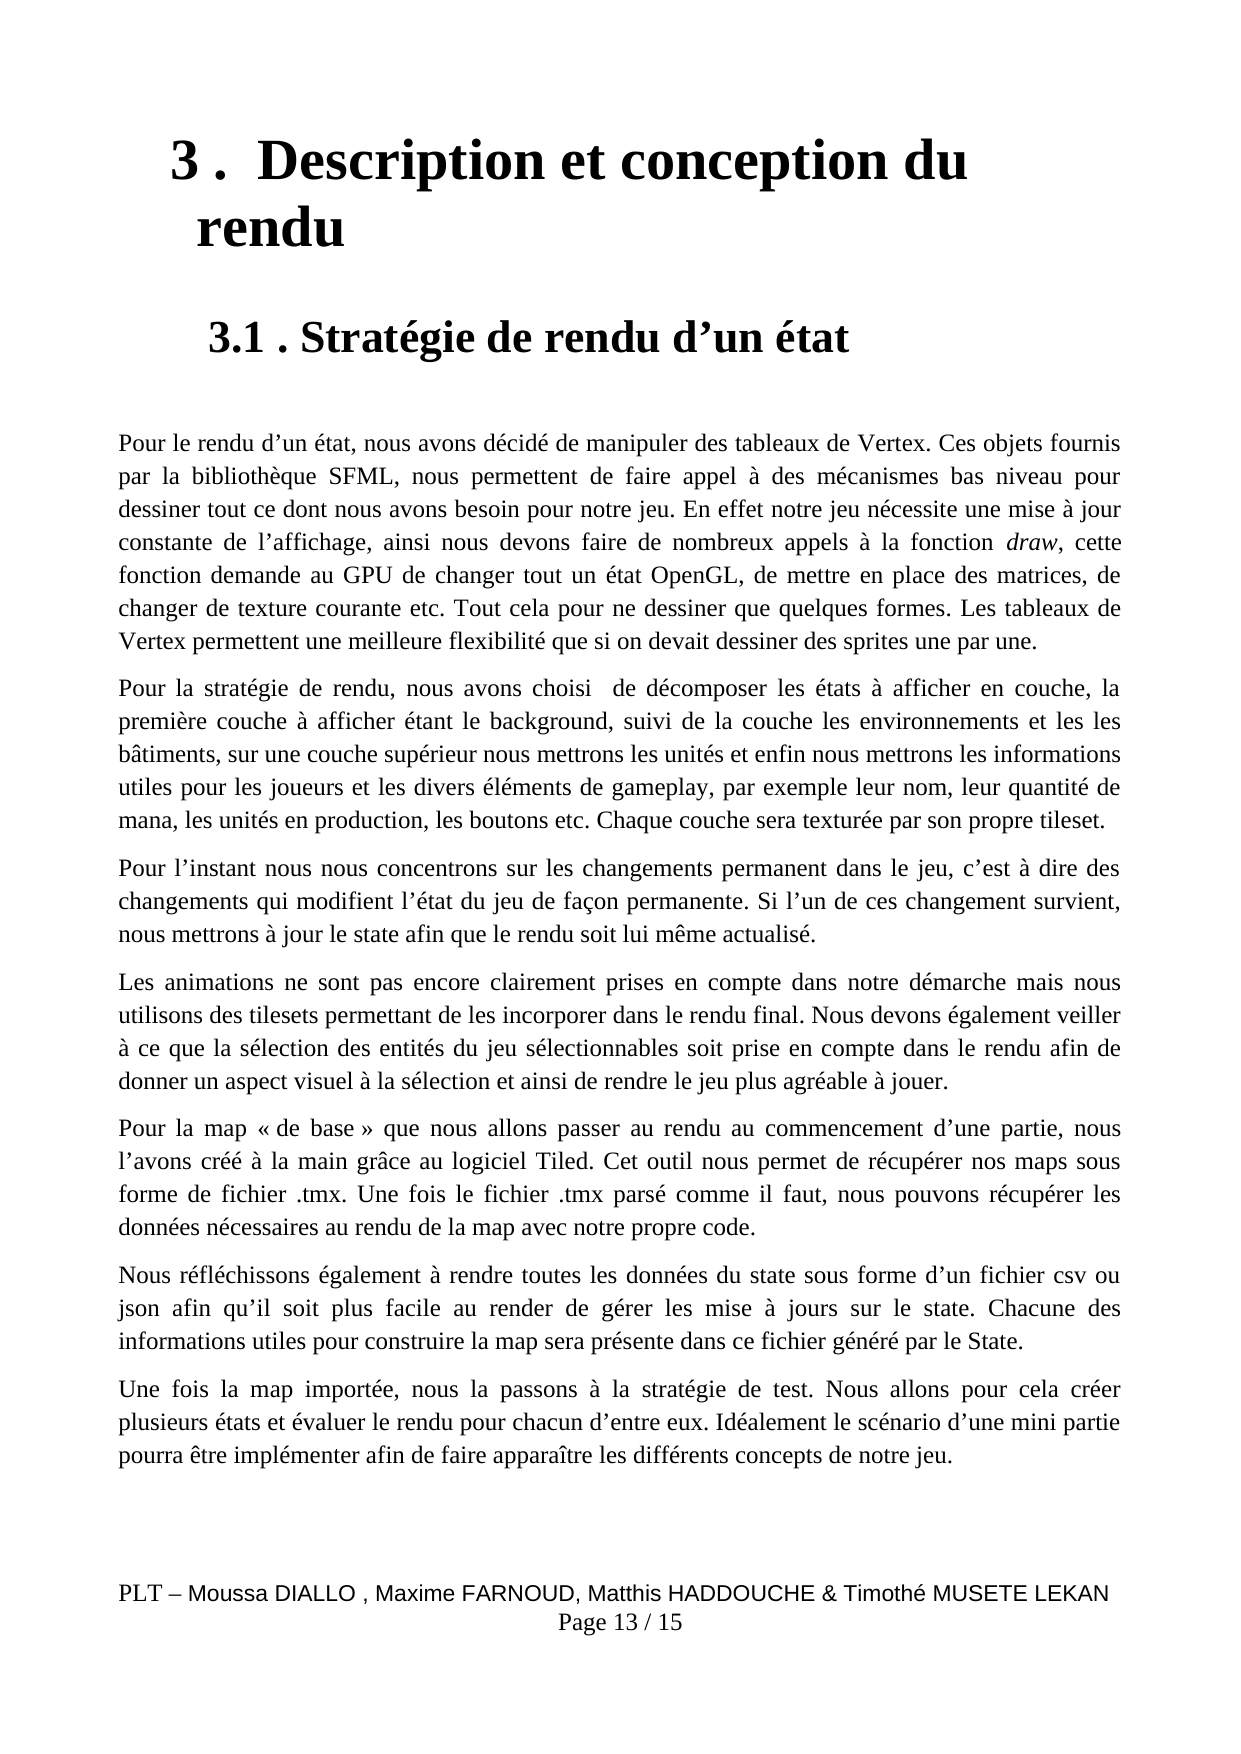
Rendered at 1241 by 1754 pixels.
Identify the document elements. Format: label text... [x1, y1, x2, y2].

text Les animations ne sont pas encore clairement prises en compte dans notre démarche mais nous utilisons des tilesets permettant de les incorporer dans le rendu final. Nous devons également veiller à ce que la sélection des entités du jeu sélectionnables soit prise en compte dans le rendu afin de donner un aspect visuel à la sélection et ainsi de rendre le jeu plus agréable à jouer. [118, 967, 1122, 1094]
text Pour la stratégie de rendu, nous avons choisi de décomposer les états à afficher en couche, la première couche à afficher étant le background, suivi de la couche les environnements et les les bâtiments, sur une couche supérieur nous mettrons les unités et enfin nous mettrons les informations utiles pour les joueurs et les divers éléments de gameplay, par exemple leur nom, leur quantité de mana, les unités en production, les boutons etc. Chaque couche sera texturée par son propre tileset. [118, 673, 1122, 834]
text Une fois la map importée, nous la passons à la stratégie de test. Nous allons pour cela créer plusieurs états et évaluer le rendu pour chacun d’entre eux. Idéalement le scénario d’une mini partie pourra être implémenter afin de faire apparaître les différents concepts de notre jeu. [118, 1374, 1122, 1468]
text Pour l’instant nous nous concentrons sur les changements permanent dans le jeu, c’est à dire des changements qui modifient l’état du jeu de façon permanente. Si l’un de ces changement survient, nous mettrons à jour le state afin que le rendu soit lui même actualisé. [118, 853, 1122, 948]
subtitle Stratégie de rendu d’un état [197, 309, 1122, 362]
text Nous réfléchissons également à rendre toutes les données du state sous forme d’un fichier csv ou json afin qu’il soit plus facile au render de gérer les mise à jours sur le state. Chacune des informations utiles pour construire la map sera présente dans ce fichier généré par le State. [118, 1260, 1122, 1355]
subtitle Description et conception du rendu [155, 125, 1122, 259]
text Pour la map « de base » que nous allons passer au rendu au commencement d’une partie, nous l’avons créé à la main grâce au logiciel Tiled. Cet outil nous permet de récupérer nos maps sous forme de fichier .tmx. Une fois le fichier .tmx parsé comme il faut, nous pouvons récupérer les données nécessaires au rendu de la map avec notre propre code. [118, 1113, 1122, 1241]
text Pour le rendu d’un état, nous avons décidé de manipuler des tableaux de Vertex. Ces objets fournis par la bibliothèque SFML, nous permettent de faire appel à des mécanismes bas niveau pour dessiner tout ce dont nous avons besoin pour notre jeu. En effet notre jeu nécessite une mise à jour constante de l’affichage, ainsi nous devons faire de nombreux appels à la fonction draw, cette fonction demande au GPU de changer tout un état OpenGL, de mettre en place des matrices, de changer de texture courante etc. Tout cela pour ne dessiner que quelques formes. Les tableaux de Vertex permettent une meilleure flexibilité que si on devait dessiner des sprites une par une. [118, 428, 1122, 654]
